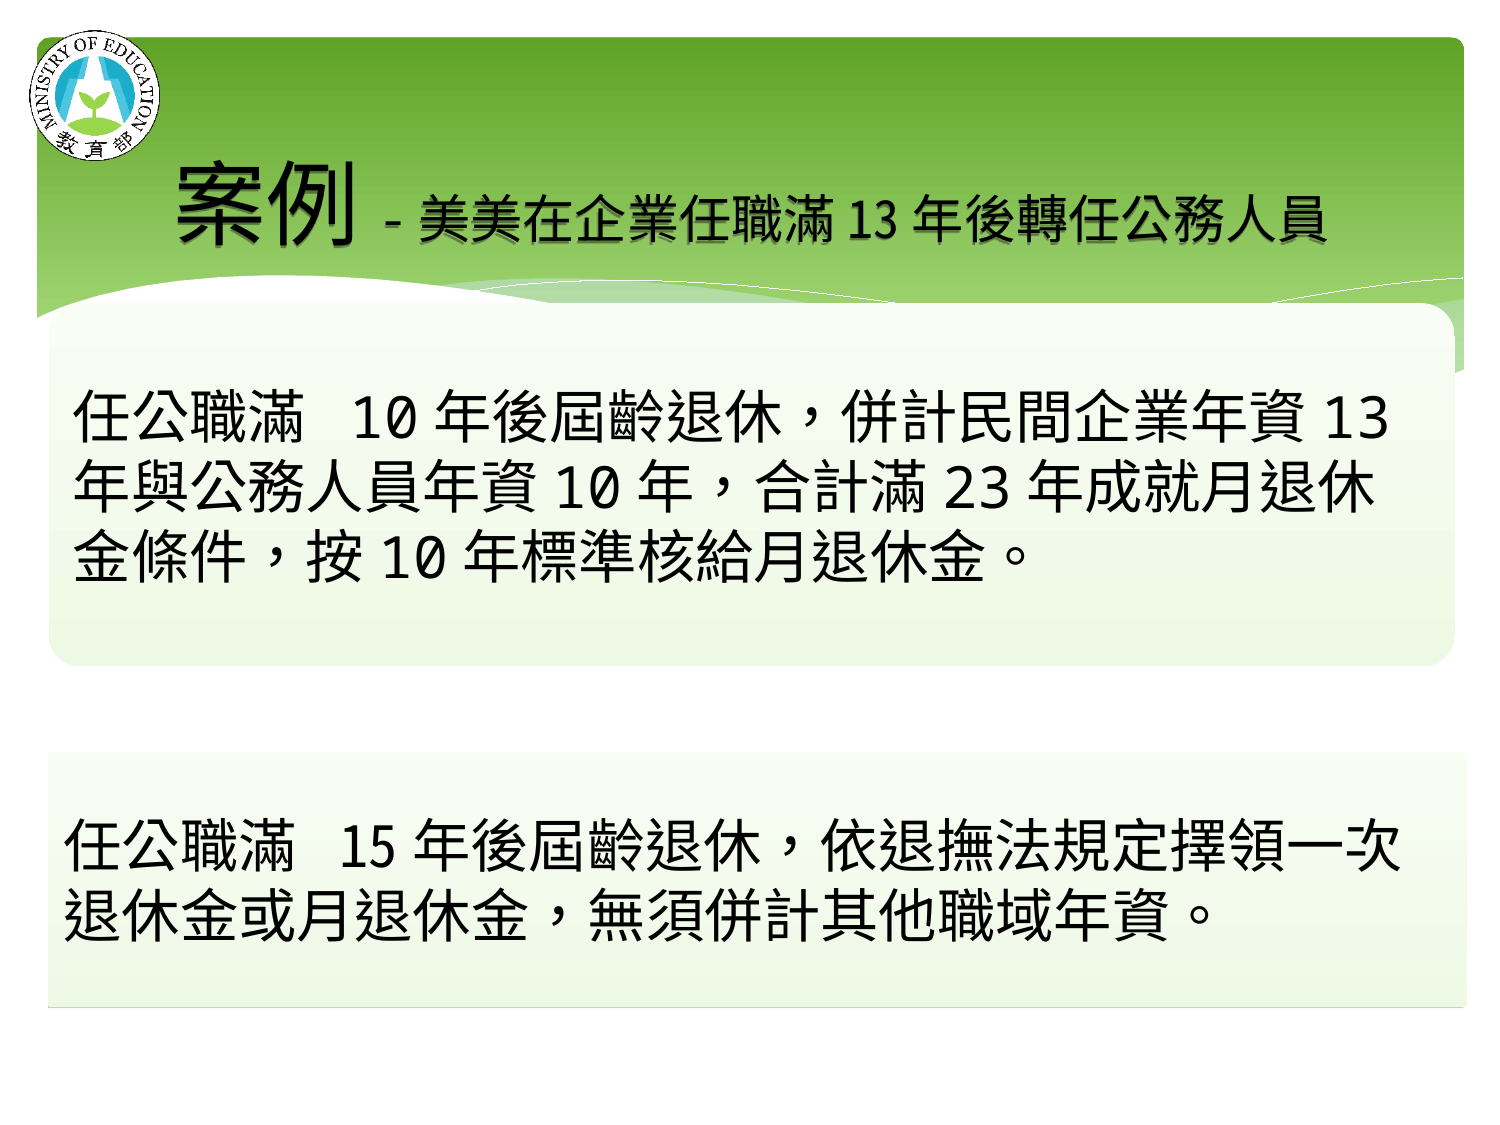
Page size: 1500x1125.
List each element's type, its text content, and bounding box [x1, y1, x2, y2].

list 任公職滿 15年後屆齡退休，依退撫法規定擇領一次退休金或月退休金，無須併計其他職域年資。 [48, 752, 1467, 1007]
title 案例-美美在企業任職滿13年後轉任公務人員 [76, 137, 1427, 265]
text_box 任公職滿 10年後屆齡退休，併計民間企業年資13年與公務人員年資10年，合計滿23年成就月退休金條件，按10年標準核給月退休金。 [48, 303, 1455, 667]
picture [29, 30, 160, 161]
